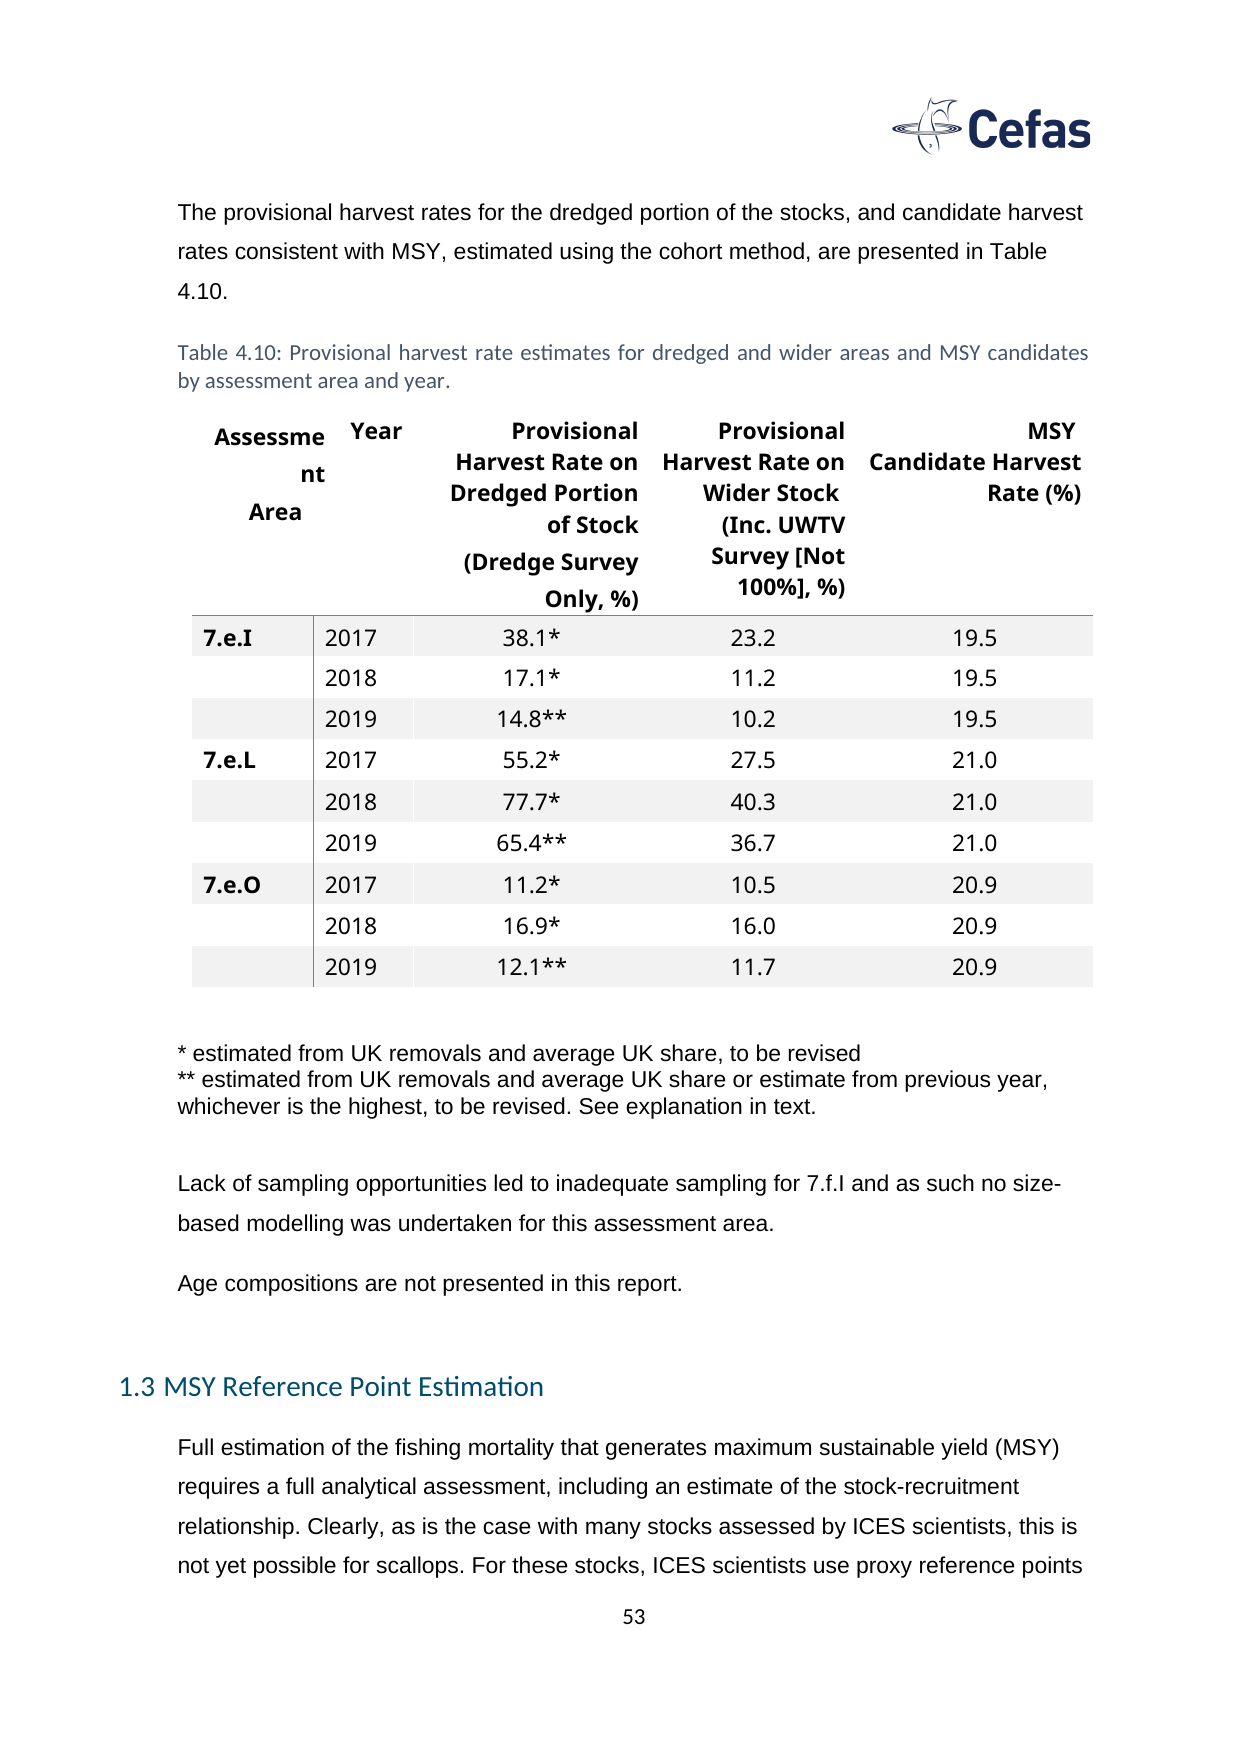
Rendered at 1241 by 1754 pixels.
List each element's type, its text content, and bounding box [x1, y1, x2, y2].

table_cell 21.0 [856, 780, 1093, 822]
table_cell 19.5 [856, 698, 1093, 739]
table_cell 14.8** [414, 698, 650, 739]
table_cell [192, 904, 313, 946]
list MSY Reference Point Estimation [118, 1368, 1090, 1403]
table_cell 2018 [314, 904, 413, 946]
text The provisional harvest rates for the dredged portion of the stocks, and candidate harvest rates consistent with MSY, estimated using the cohort method, are presented in Table 4.10. [177, 199, 1090, 304]
text * estimated from UK removals and average UK share, to be revised [177, 1040, 1090, 1066]
table_cell 20.9 [856, 946, 1093, 987]
table_cell 40.3 [650, 780, 856, 822]
table_cell 11.2 [650, 656, 856, 698]
text Full estimation of the fishing mortality that generates maximum sustainable yield (MSY) requires a full analytical assessment, including an estimate of the stock-recruitment relationship. Clearly, as is the case with many stocks assessed by ICES scientists, this is not yet possible for scallops. For these stocks, ICES scientists use proxy reference points [177, 1434, 1090, 1578]
table_header Provisional Harvest Rate on Wider Stock (Inc. UWTV Survey [Not 100%], %) [650, 415, 856, 615]
table_cell 65.4** [414, 822, 650, 863]
table_cell 11.7 [650, 946, 856, 987]
table_cell 7.e.I [192, 616, 313, 656]
table_cell 20.9 [856, 904, 1093, 946]
table_cell [192, 656, 313, 698]
table_cell 2019 [314, 698, 413, 739]
table_cell 17.1* [414, 656, 650, 698]
table_cell 23.2 [650, 616, 856, 656]
table_cell 2018 [314, 780, 413, 822]
table_cell 21.0 [856, 739, 1093, 780]
table_cell 27.5 [650, 739, 856, 780]
table_cell [192, 946, 313, 987]
table_cell 77.7* [414, 780, 650, 822]
table_header Provisional Harvest Rate on Dredged Portion of Stock (Dredge Survey Only, %) [414, 415, 650, 615]
text Age compositions are not presented in this report. [177, 1270, 1090, 1296]
table_header Assessment Area [192, 415, 313, 615]
text Lack of sampling opportunities led to inadequate sampling for 7.f.I and as such no size-based modelling was undertaken for this assessment area. [177, 1170, 1090, 1236]
table_cell 2018 [314, 656, 413, 698]
table_cell 16.9* [414, 904, 650, 946]
table_cell 2017 [314, 616, 413, 656]
table_cell 11.2* [414, 863, 650, 904]
table_cell 55.2* [414, 739, 650, 780]
table_cell 12.1** [414, 946, 650, 987]
table_cell 10.5 [650, 863, 856, 904]
table_cell 19.5 [856, 656, 1093, 698]
table_cell 7.e.L [192, 739, 313, 780]
table_cell 2017 [314, 863, 413, 904]
table_cell 7.e.O [192, 863, 313, 904]
table_cell 19.5 [856, 616, 1093, 656]
table_cell 2019 [314, 822, 413, 863]
table_cell [192, 698, 313, 739]
table_cell 10.2 [650, 698, 856, 739]
table_cell 38.1* [414, 616, 650, 656]
table_cell 20.9 [856, 863, 1093, 904]
table_cell [192, 822, 313, 863]
table_header MSY Candidate Harvest Rate (%) [856, 415, 1093, 615]
table_cell 36.7 [650, 822, 856, 863]
table_cell 2019 [314, 946, 413, 987]
text ** estimated from UK removals and average UK share or estimate from previous year, whichever is the highest, to be revised. See explanation in text. [177, 1066, 1090, 1119]
table_cell 16.0 [650, 904, 856, 946]
table_header Year [313, 415, 413, 615]
table_cell 2017 [314, 739, 413, 780]
text Table 4.10: Provisional harvest rate estimates for dredged and wider areas and MSY candidates by assessment area and year. [177, 338, 1090, 394]
table_cell [192, 780, 313, 822]
table_cell 21.0 [856, 822, 1093, 863]
